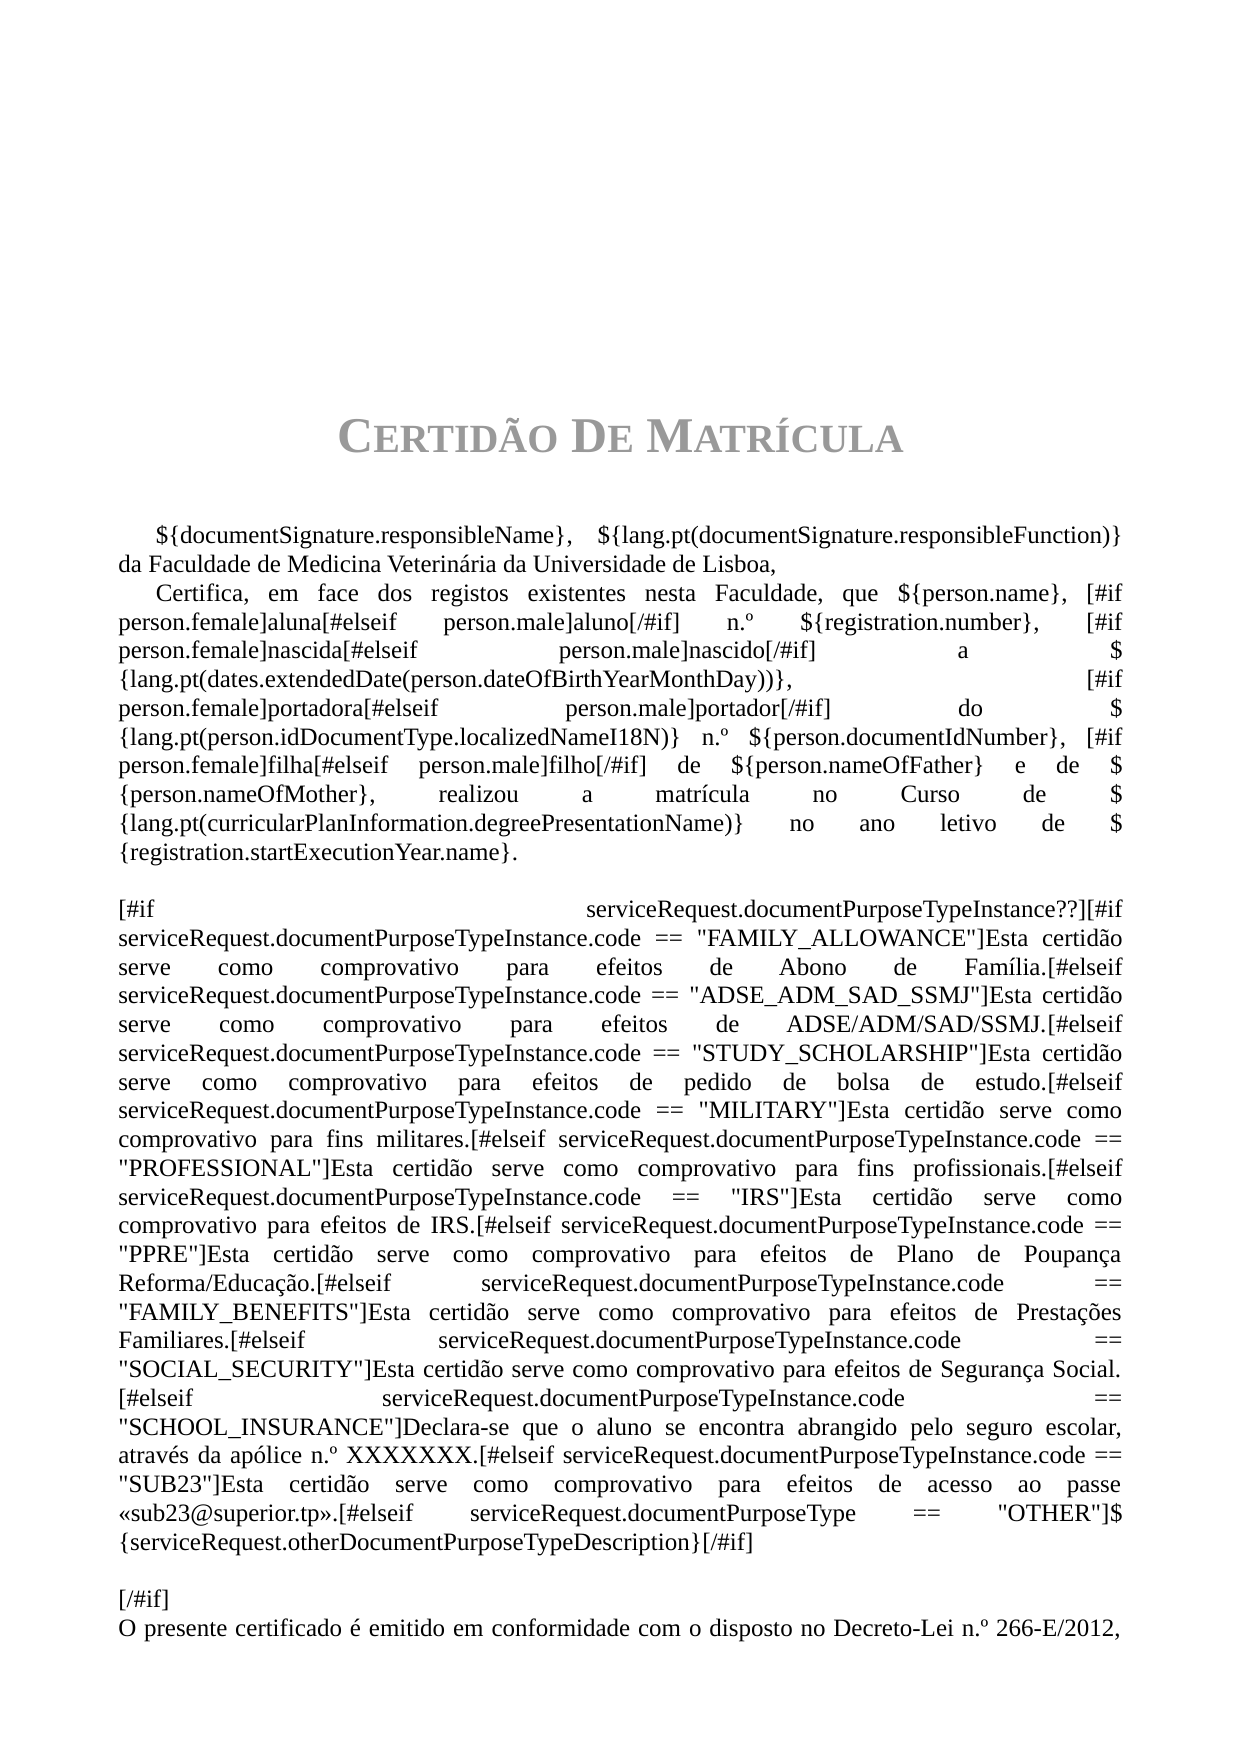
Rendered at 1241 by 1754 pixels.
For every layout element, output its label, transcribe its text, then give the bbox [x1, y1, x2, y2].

text ${documentSignature.responsibleName}, ${lang.pt(documentSignature.responsibleFunction)} da Faculdade de Medicina Veterinária da Universidade de Lisboa, [118, 521, 1122, 578]
text Certidão De Matrícula [118, 406, 1122, 463]
text [/#if] [118, 1584, 1122, 1613]
text O presente certificado é emitido em conformidade com o disposto no Decreto-Lei n.º 266-E/2012, [118, 1613, 1122, 1642]
text Certifica, em face dos registos existentes nesta Faculdade, que ${person.name}, [#if person.female]aluna[#elseif person.male]aluno[/#if] n.º ${registration.number}, [#if person.female]nascida[#elseif person.male]nascido[/#if] a ${lang.pt(dates.extendedDate(person.dateOfBirthYearMonthDay))}, [#if person.female]portadora[#elseif person.male]portador[/#if] do ${lang.pt(person.idDocumentType.localizedNameI18N)} n.º ${person.documentIdNumber}, [#if person.female]filha[#elseif person.male]filho[/#if] de ${person.nameOfFather} e de ${person.nameOfMother}, realizou a matrícula no Curso de ${lang.pt(curricularPlanInformation.degreePresentationName)} no ano letivo de ${registration.startExecutionYear.name}. [118, 578, 1122, 866]
text [#if serviceRequest.documentPurposeTypeInstance??][#if serviceRequest.documentPurposeTypeInstance.code == "FAMILY_ALLOWANCE"]Esta certidão serve como comprovativo para efeitos de Abono de Família.[#elseif serviceRequest.documentPurposeTypeInstance.code == "ADSE_ADM_SAD_SSMJ"]Esta certidão serve como comprovativo para efeitos de ADSE/ADM/SAD/SSMJ.[#elseif serviceRequest.documentPurposeTypeInstance.code == "STUDY_SCHOLARSHIP"]Esta certidão serve como comprovativo para efeitos de pedido de bolsa de estudo.[#elseif serviceRequest.documentPurposeTypeInstance.code == "MILITARY"]Esta certidão serve como comprovativo para fins militares.[#elseif serviceRequest.documentPurposeTypeInstance.code == "PROFESSIONAL"]Esta certidão serve como comprovativo para fins profissionais.[#elseif serviceRequest.documentPurposeTypeInstance.code == "IRS"]Esta certidão serve como comprovativo para efeitos de IRS.[#elseif serviceRequest.documentPurposeTypeInstance.code == "PPRE"]Esta certidão serve como comprovativo para efeitos de Plano de Poupança Reforma/Educação.[#elseif serviceRequest.documentPurposeTypeInstance.code == "FAMILY_BENEFITS"]Esta certidão serve como comprovativo para efeitos de Prestações Familiares.[#elseif serviceRequest.documentPurposeTypeInstance.code == "SOCIAL_SECURITY"]Esta certidão serve como comprovativo para efeitos de Segurança Social.[#elseif serviceRequest.documentPurposeTypeInstance.code == "SCHOOL_INSURANCE"]Declara-se que o aluno se encontra abrangido pelo seguro escolar, através da apólice n.º XXXXXXX.[#elseif serviceRequest.documentPurposeTypeInstance.code == "SUB23"]Esta certidão serve como comprovativo para efeitos de acesso ao passe «sub23@superior.tp».[#elseif serviceRequest.documentPurposeType == "OTHER"]${serviceRequest.otherDocumentPurposeTypeDescription}[/#if] [118, 894, 1122, 1556]
